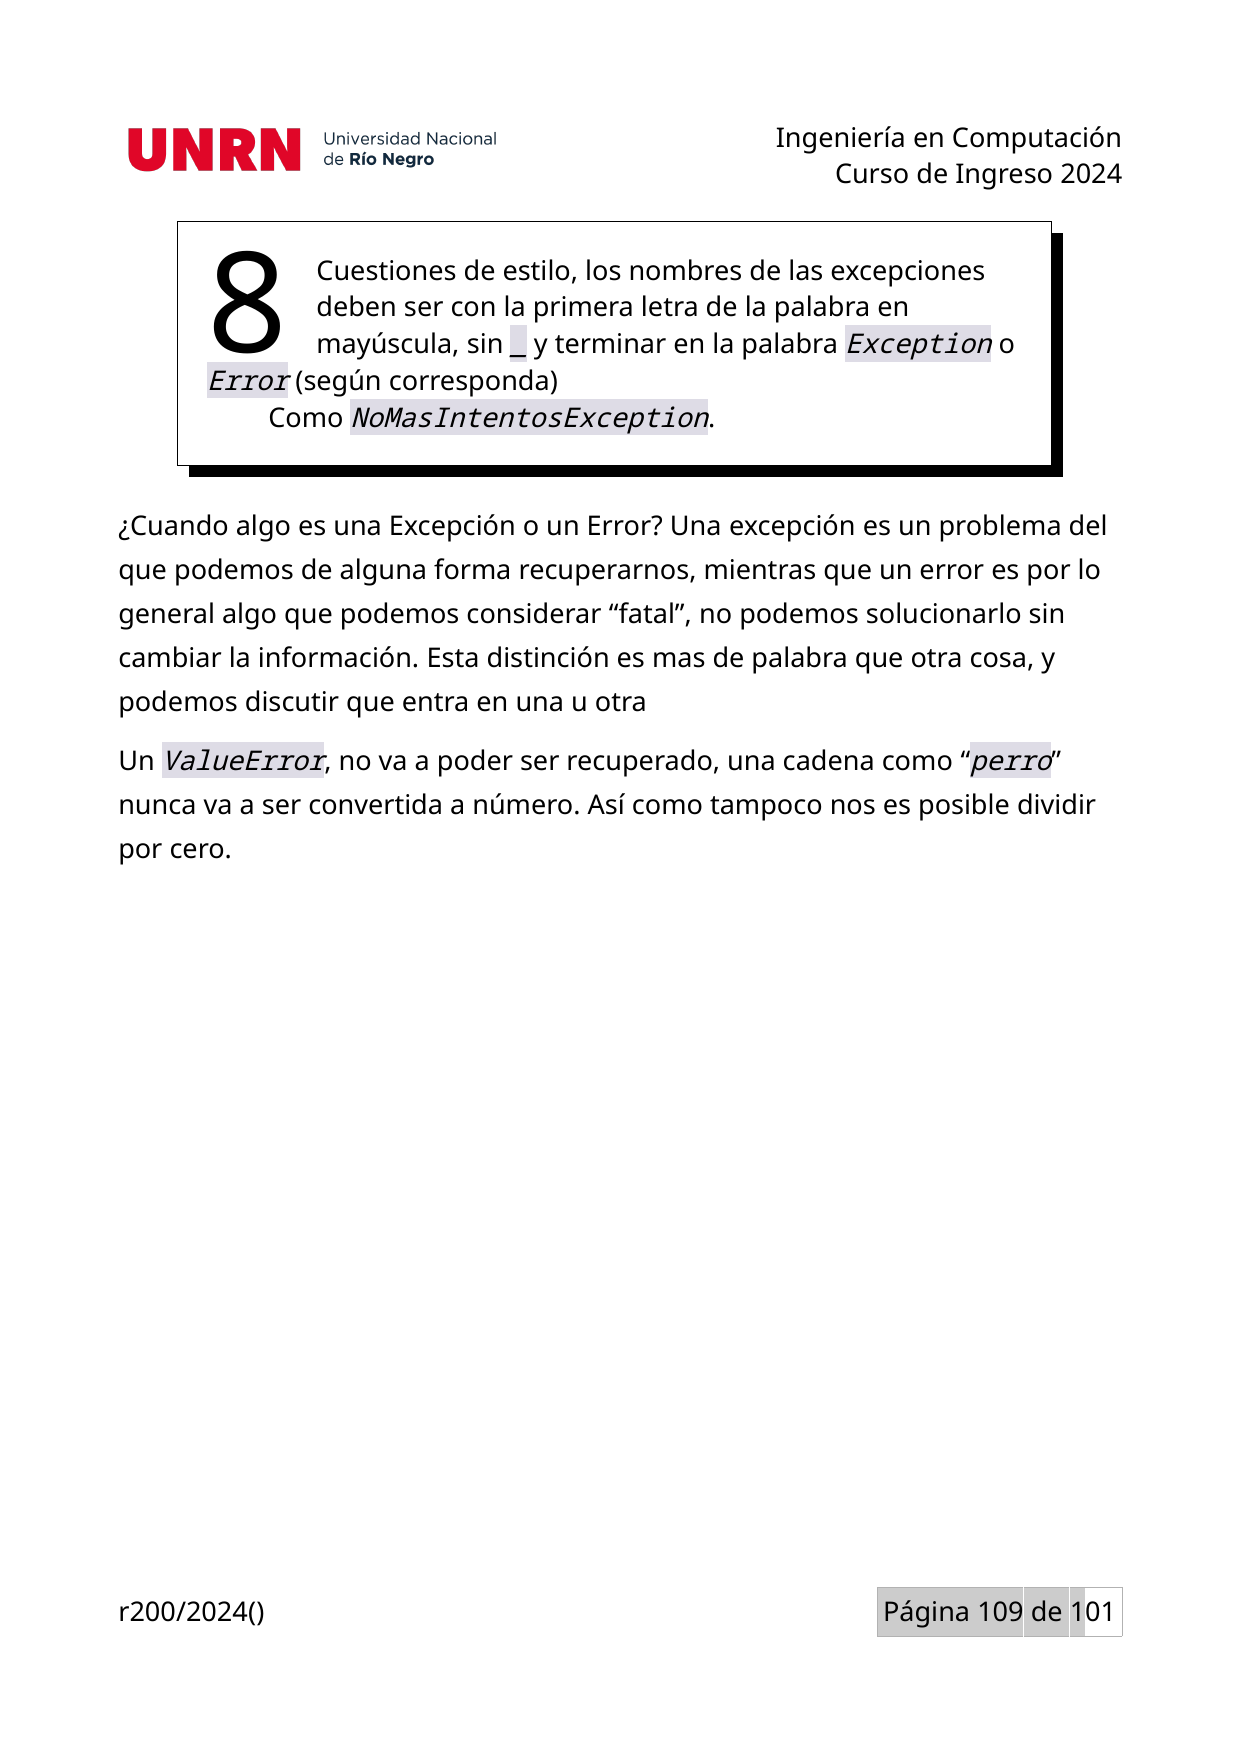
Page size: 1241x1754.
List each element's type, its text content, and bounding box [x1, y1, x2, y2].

text Un ValueError, no va a poder ser recuperado, una cadena como “perro” nunca va a ser convertida a número. Así como tampoco nos es posible dividir por cero. [118, 742, 1122, 867]
picture [118, 118, 505, 180]
text ¿Cuando algo es una Excepción o un Error? Una excepción es un problema del que podemos de alguna forma recuperarnos, mientras que un error es por lo general algo que podemos considerar “fatal”, no podemos solucionarlo sin cambiar la información. Esta distinción es mas de palabra que otra cosa, y podemos discutir que entra en una u otra [118, 506, 1122, 720]
text 8Cuestiones de estilo, los nombres de las excepciones deben ser con la primera letra de la palabra en mayúscula, sin _ y terminar en la palabra Exception o Error (según corresponda) Como NoMasIntentosException. [178, 222, 1051, 465]
